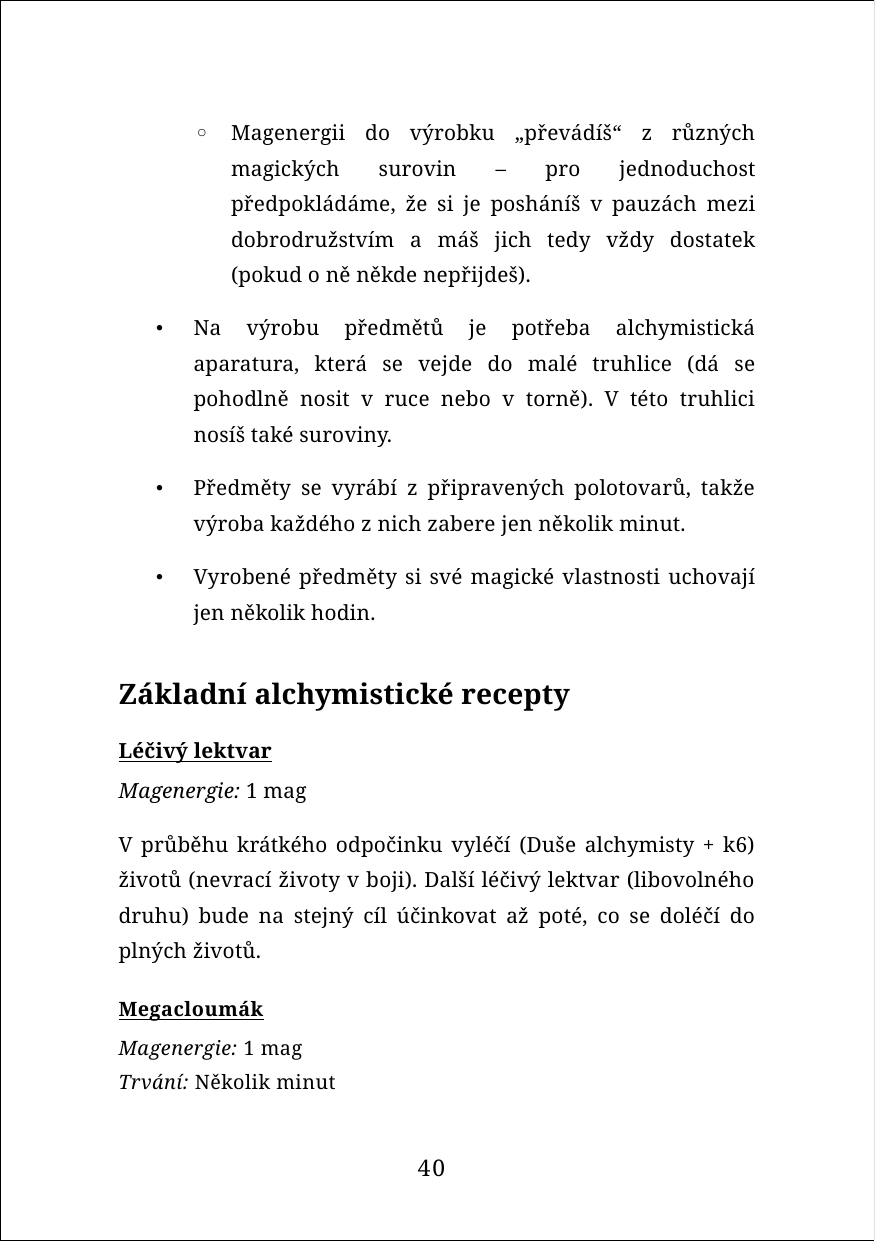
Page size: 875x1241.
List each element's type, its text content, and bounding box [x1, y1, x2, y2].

text Magenergie: 1 mag Trvání: Několik minut [118, 1034, 756, 1095]
list Předměty se vyrábí z připravených polotovarů, takže výroba každého z nich zabere jen několik minut. [156, 473, 756, 537]
subtitle Megacloumák [118, 996, 756, 1023]
text V průběhu krátkého odpočinku vyléčí (Duše alchymisty + k6) životů (nevrací životy v boji). Další léčivý lektvar (libovolného druhu) bude na stejný cíl účinkovat až poté, co se doléčí do plných životů. [118, 830, 756, 965]
text Magenergie: 1 mag [118, 777, 756, 805]
subtitle Základní alchymistické recepty [118, 674, 756, 713]
subtitle Léčivý lektvar [118, 736, 756, 765]
list Vyrobené předměty si své magické vlastnosti uchovají jen několik hodin. [156, 562, 756, 626]
list Na výrobu předmětů je potřeba alchymistická aparatura, která se vejde do malé truhlice (dá se pohodlně nosit v ruce nebo v torně). V této truhlici nosíš také suroviny. [156, 313, 756, 448]
list Magenergii do výrobku „převádíš“ z různých magických surovin – pro jednoduchost předpokládáme, že si je posháníš v pauzách mezi dobrodružstvím a máš jich tedy vždy dostatek (pokud o ně někde nepřijdeš). [193, 118, 756, 289]
